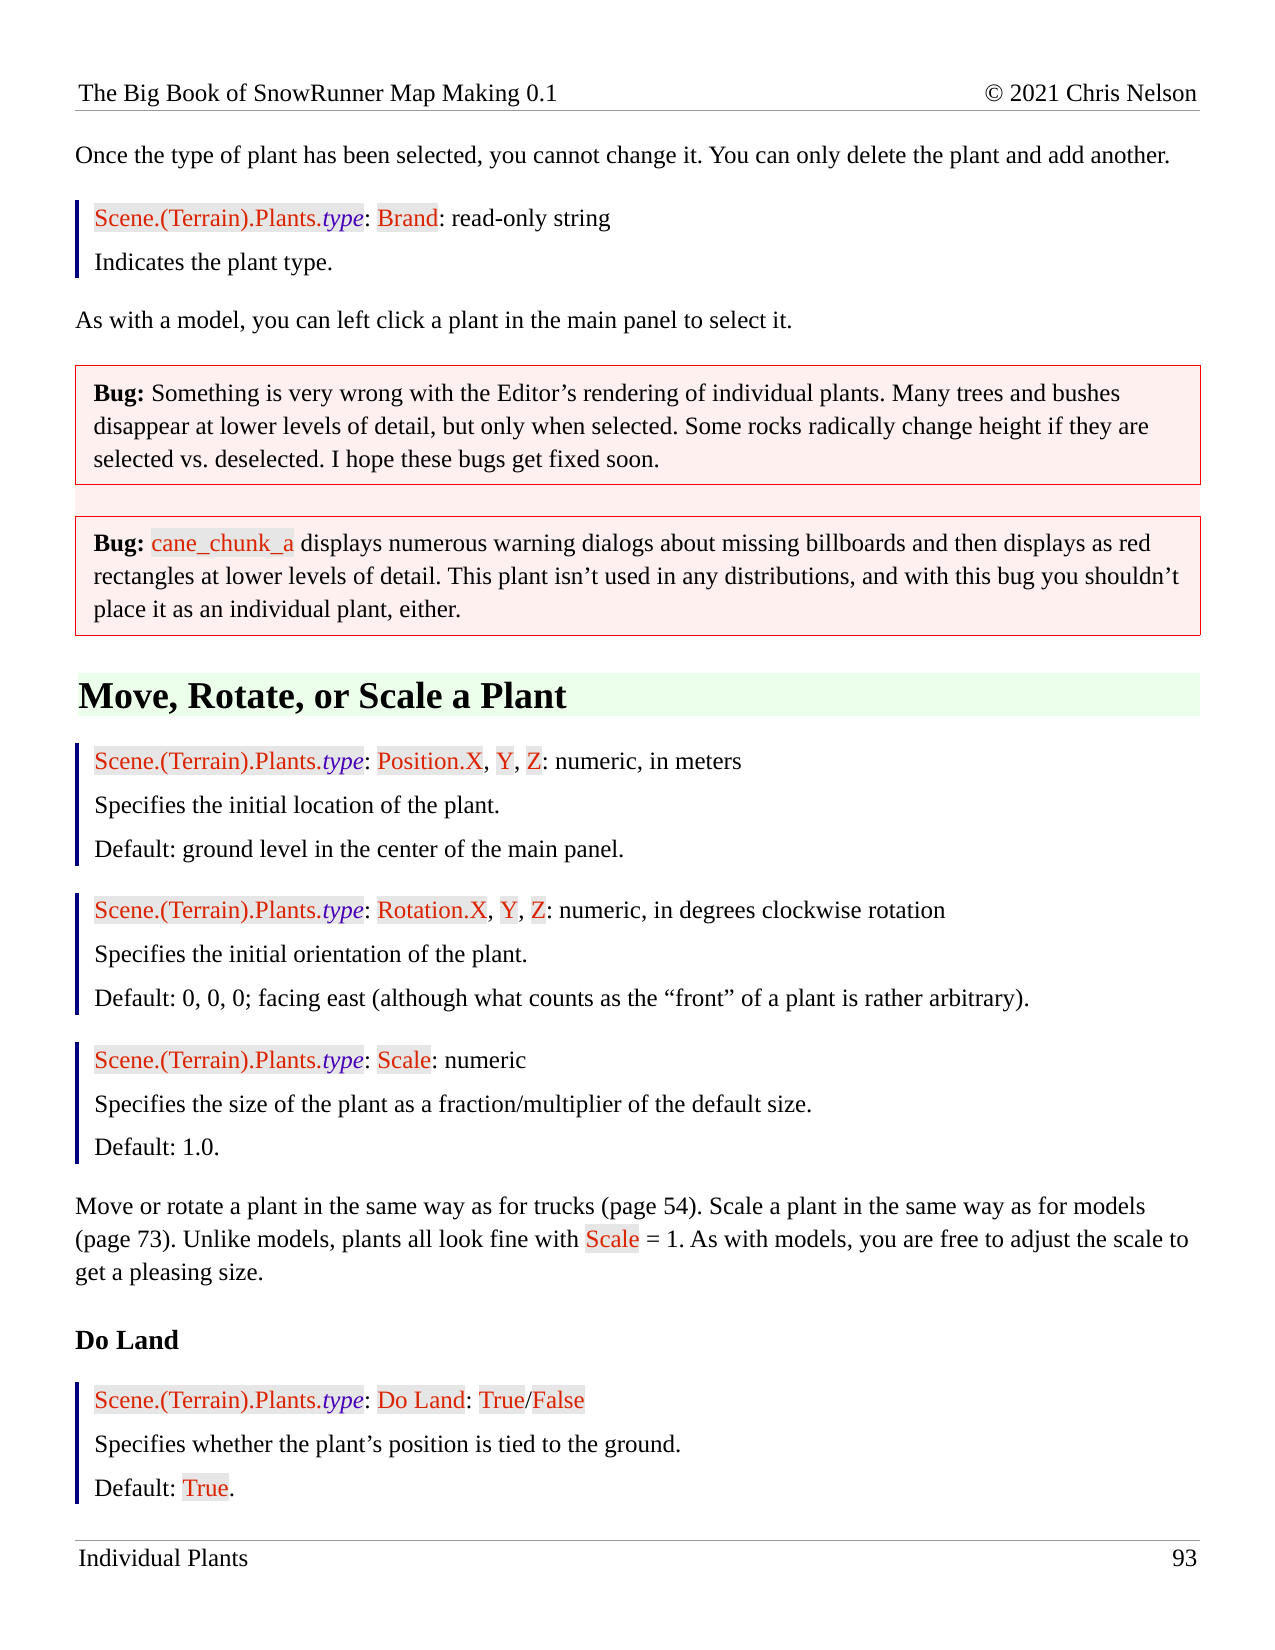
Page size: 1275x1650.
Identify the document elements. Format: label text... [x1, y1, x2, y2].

text Specifies the size of the plant as a fraction/multiplier of the default size. [79, 1086, 1200, 1117]
text Scene.(Terrain).Plants.type: Position.X, Y, Z: numeric, in meters [79, 743, 1200, 775]
text Specifies the initial location of the plant. [79, 787, 1200, 819]
text Scene.(Terrain).Plants.type: Rotation.X, Y, Z: numeric, in degrees clockwise rotation [79, 893, 1200, 924]
subtitle Do Land [75, 1323, 1200, 1355]
text Scene.(Terrain).Plants.type: Brand: read-only string [79, 200, 1200, 232]
subtitle Move, Rotate, or Scale a Plant [78, 673, 1200, 716]
text Scene.(Terrain).Plants.type: Scale: numeric [79, 1042, 1200, 1074]
text Indicates the plant type. [79, 244, 1200, 278]
text Scene.(Terrain).Plants.type: Do Land: True/False [79, 1382, 1200, 1414]
list cane_chunk_a displays numerous warning dialogs about missing billboards and then displays as red rectangles at lower levels of detail. This plant isn’t used in any distributions, and with this bug you shouldn’t place it as an individual plant, either. [76, 517, 1200, 635]
text Specifies the initial orientation of the plant. [79, 936, 1200, 968]
text Default: True. [79, 1469, 1200, 1504]
text Once the type of plant has been selected, you cannot change it. You can only delete the plant and add another. [75, 140, 1200, 169]
text Default: 1.0. [79, 1129, 1200, 1164]
text Default: ground level in the center of the main panel. [79, 831, 1200, 866]
text Default: 0, 0, 0; facing east (although what counts as the “front” of a plant is rather arbitrary). [79, 980, 1200, 1015]
text Move or rotate a plant in the same way as for trucks (page 54). Scale a plant in the same way as for models (page 73). Unlike models, plants all look fine with Scale = 1. As with models, you are free to adjust the scale to get a pleasing size. [75, 1191, 1200, 1286]
list Something is very wrong with the Editor’s rendering of individual plants. Many trees and bushes disappear at lower levels of detail, but only when selected. Some rocks radically change height if they are selected vs. deselected. I hope these bugs get fixed soon. [76, 366, 1200, 484]
text As with a model, you can left click a plant in the main panel to select it. [75, 305, 1200, 334]
text Specifies whether the plant’s position is tied to the ground. [79, 1426, 1200, 1458]
